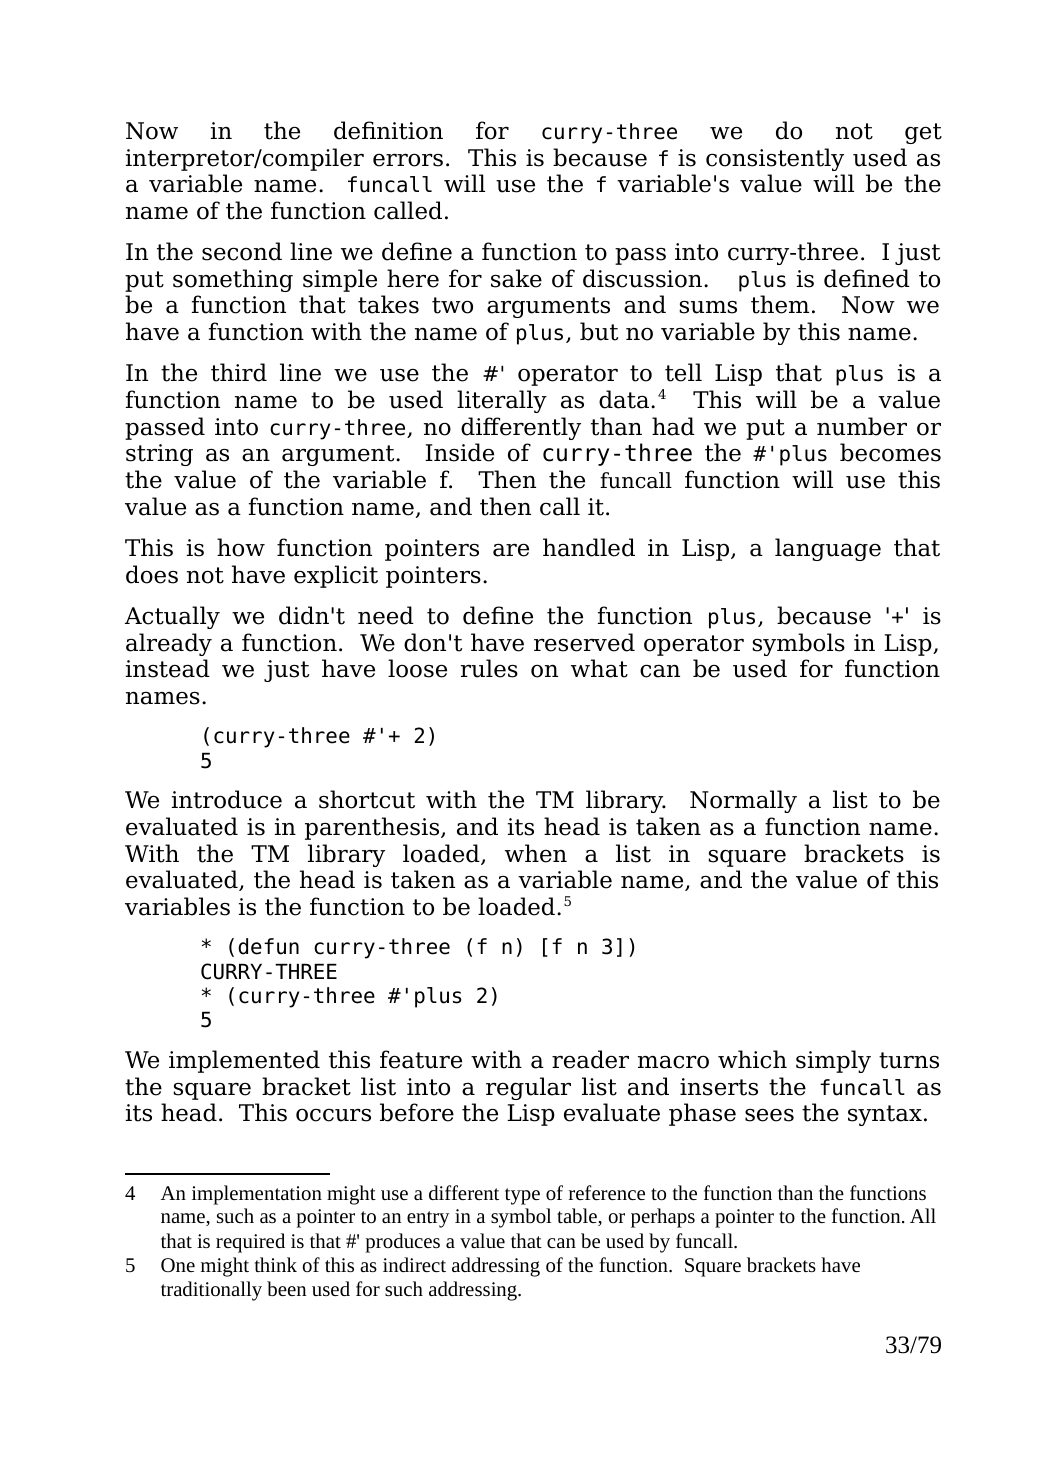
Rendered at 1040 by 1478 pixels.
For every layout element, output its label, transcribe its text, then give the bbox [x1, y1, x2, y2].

text Actually we didn't need to define the function plus, because '+' is already a function. We don't have reserved operator symbols in Lisp, instead we just have loose rules on what can be used for function names. [125, 603, 942, 710]
text This is how function pointers are handled in Lisp, a language that does not have explicit pointers. [125, 535, 942, 588]
text One might think of this as indirect addressing of the function. Square brackets have traditionally been used for such addressing. [125, 1253, 942, 1301]
text In the third line we use the #' operator to tell Lisp that plus is a function name to be used literally as data. This will be a value passed into curry-three, no differently than had we put a number or string as an argument. Inside of curry-three the #'plus becomes the value of the variable f. Then the funcall function will use this value as a function name, and then call it. [125, 361, 942, 521]
text (curry-three #'+ 2) [200, 724, 942, 749]
text An implementation might use a different type of reference to the function than the functions name, such as a pointer to an entry in a symbol table, or perhaps a pointer to the function. All that is required is that #' produces a value that can be used by funcall. [125, 1180, 942, 1253]
text 5 [200, 1008, 942, 1032]
text Now in the definition for curry-three we do not get interpretor/compiler errors. This is because f is consistently used as a variable name. funcall will use the f variable's value will be the name of the function called. [125, 118, 942, 225]
text We introduce a shortcut with the TM library. Normally a list to be evaluated is in parenthesis, and its head is taken as a function name. With the TM library loaded, when a list in square brackets is evaluated, the head is taken as a variable name, and the value of this variables is the function to be loaded. [125, 787, 942, 921]
text We implemented this feature with a reader macro which simply turns the square bracket list into a regular list and inserts the funcall as its head. This occurs before the Lisp evaluate phase sees the syntax. [125, 1047, 942, 1127]
text In the second line we define a function to pass into curry-three. I just put something simple here for sake of discussion. plus is defined to be a function that takes two arguments and sums them. Now we have a function with the name of plus, but no variable by this name. [125, 239, 942, 346]
text 5 [200, 749, 942, 773]
text * (defun curry-three (f n) [f n 3]) [200, 935, 942, 960]
text * (curry-three #'plus 2) [200, 984, 942, 1008]
text CURRY-THREE [200, 960, 942, 984]
